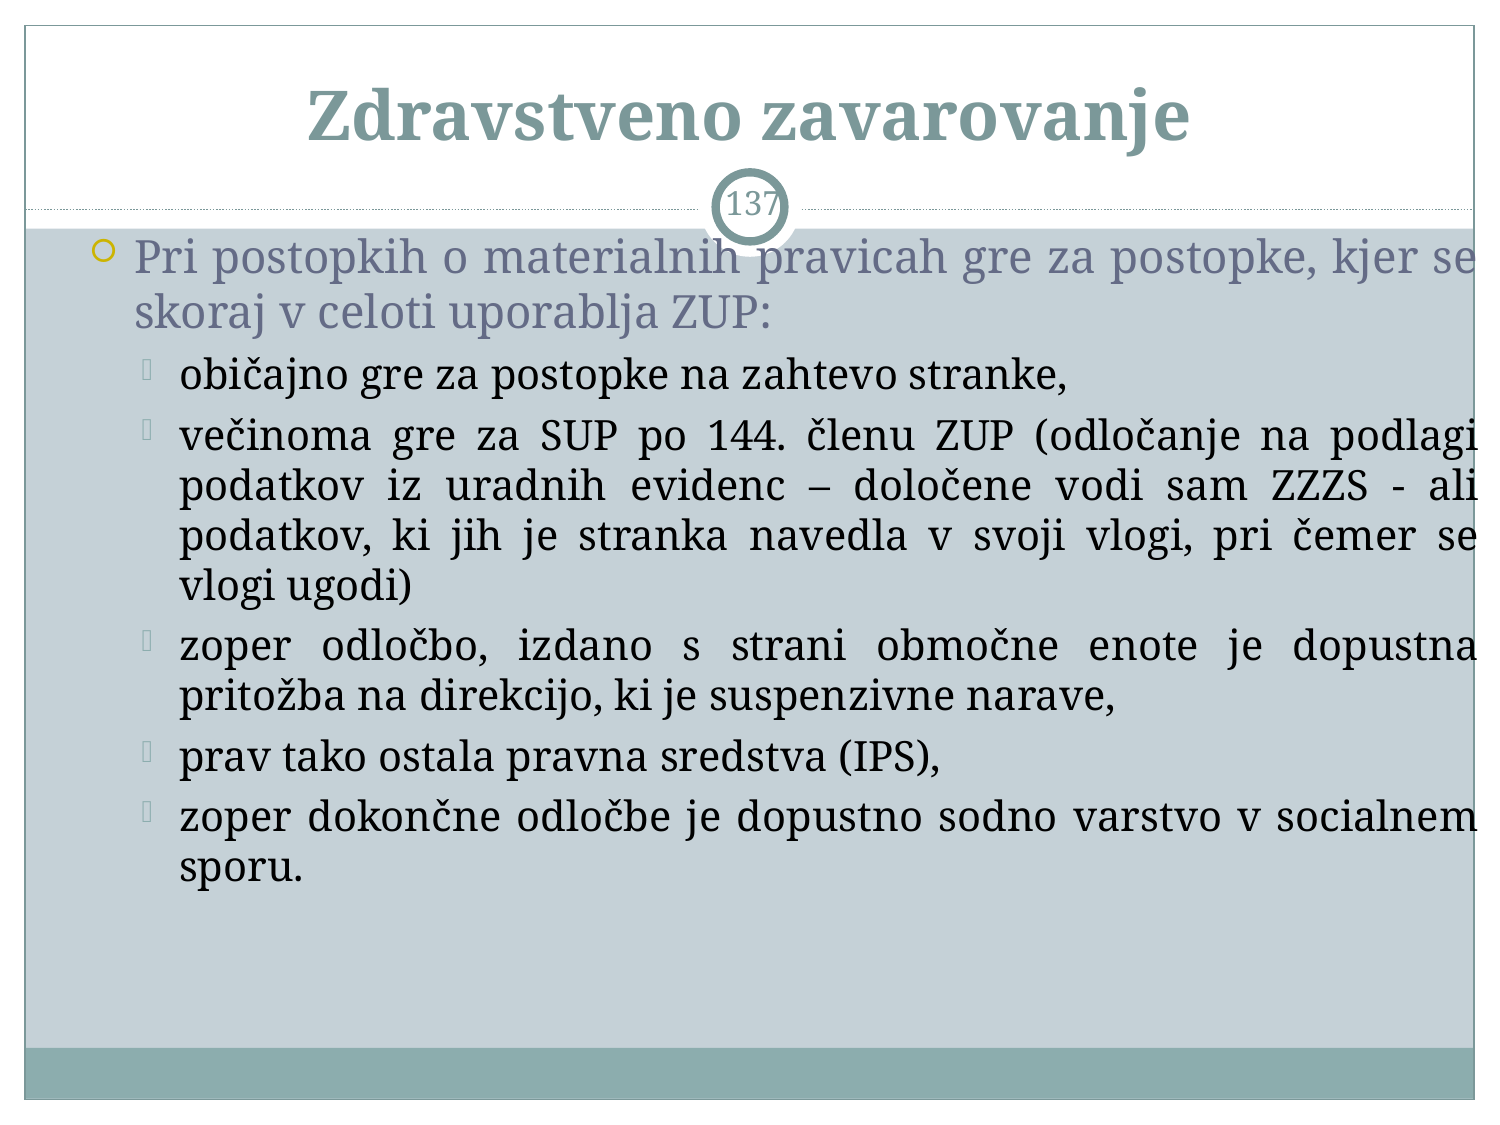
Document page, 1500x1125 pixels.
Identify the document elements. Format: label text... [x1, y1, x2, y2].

text_box [715, 168, 791, 241]
title Zdravstveno zavarovanje [49, 37, 1450, 162]
list Pri postopkih o materialnih pravicah gre za postopke, kjer se skoraj v celoti uporablja ZUP: običajno gre za postopke na zahtevo stranke, večinoma gre za SUP po 144. členu ZUP (odločanje na podlagi podatkov iz uradnih evidenc – določene vodi sam ZZZS - ali podatkov, ki jih je stranka navedla v svoji vlogi, pri čemer se vlogi ugodi) zoper odločbo, izdano s strani območne enote je dopustna pritožba na direkcijo, ki je suspenzivne narave, prav tako ostala pravna sredstva (IPS), zoper dokončne odločbe je dopustno sodno varstvo v socialnem sporu. [29, 220, 1495, 1001]
